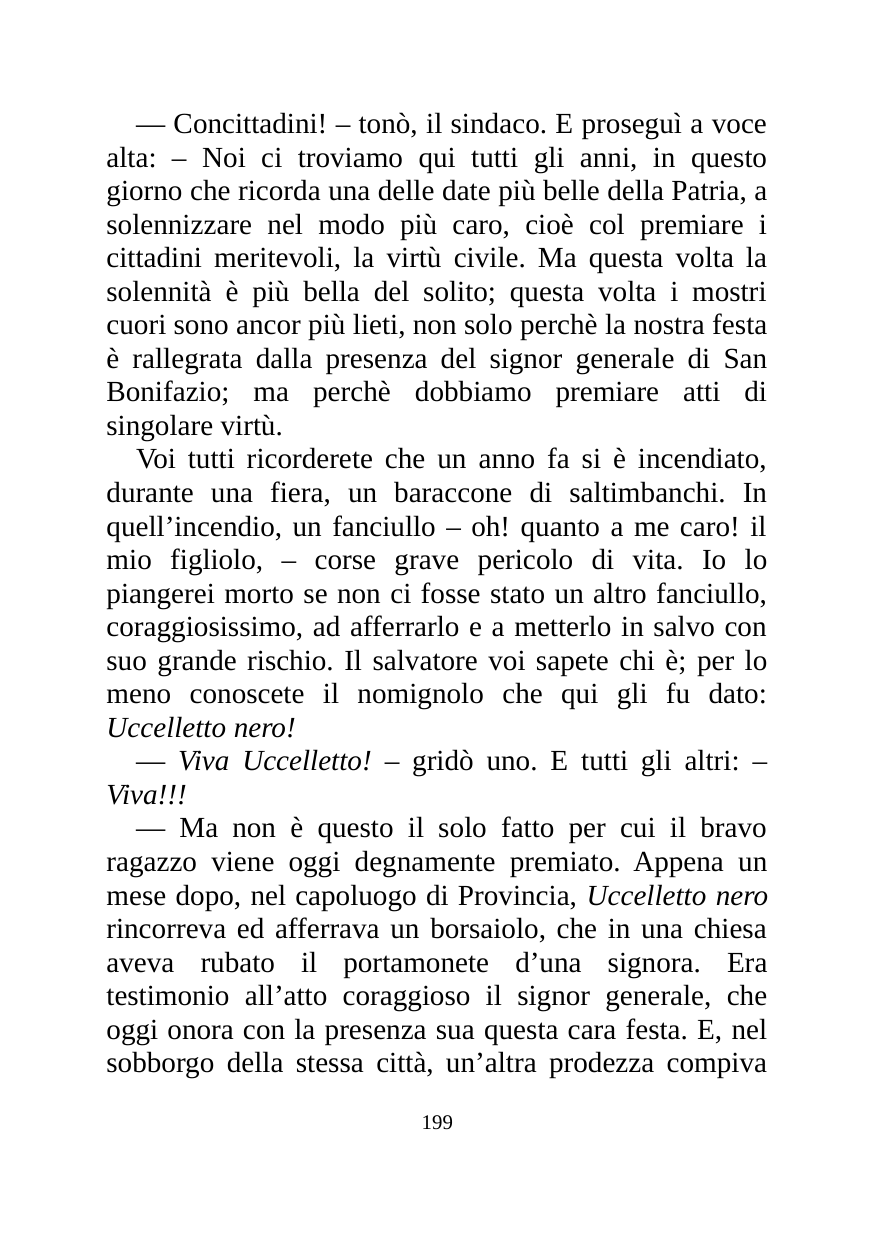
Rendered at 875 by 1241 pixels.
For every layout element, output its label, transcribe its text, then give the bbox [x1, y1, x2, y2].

text — Viva Uccelletto! – gridò uno. E tutti gli altri: – Viva!!! [106, 743, 768, 811]
text Voi tutti ricorderete che un anno fa si è incendiato, durante una fiera, un baraccone di saltimbanchi. In quell’incendio, un fanciullo – oh! quanto a me caro! il mio figliolo, – corse grave pericolo di vita. Io lo piangerei morto se non ci fosse stato un altro fanciullo, coraggiosissimo, ad afferrarlo e a metterlo in salvo con suo grande rischio. Il salvatore voi sapete chi è; per lo meno conoscete il nomignolo che qui gli fu dato: Uccelletto nero! [106, 442, 768, 743]
text — Ma non è questo il solo fatto per cui il bravo ragazzo viene oggi degnamente premiato. Appena un mese dopo, nel capoluogo di Provincia, Uccelletto nero rincorreva ed afferrava un borsaiolo, che in una chiesa aveva rubato il portamonete d’una signora. Era testimonio all’atto coraggioso il signor generale, che oggi onora con la presenza sua questa cara festa. E, nel sobborgo della stessa città, un’altra prodezza compiva [106, 811, 768, 1079]
text — Concittadini! – tonò, il sindaco. E proseguì a voce alta: – Noi ci troviamo qui tutti gli anni, in questo giorno che ricorda una delle date più belle della Patria, a solennizzare nel modo più caro, cioè col premiare i cittadini meritevoli, la virtù civile. Ma questa volta la solennità è più bella del solito; questa volta i mostri cuori sono ancor più lieti, non solo perchè la nostra festa è rallegrata dalla presenza del signor generale di San Bonifazio; ma perchè dobbiamo premiare atti di singolare virtù. [106, 106, 768, 442]
